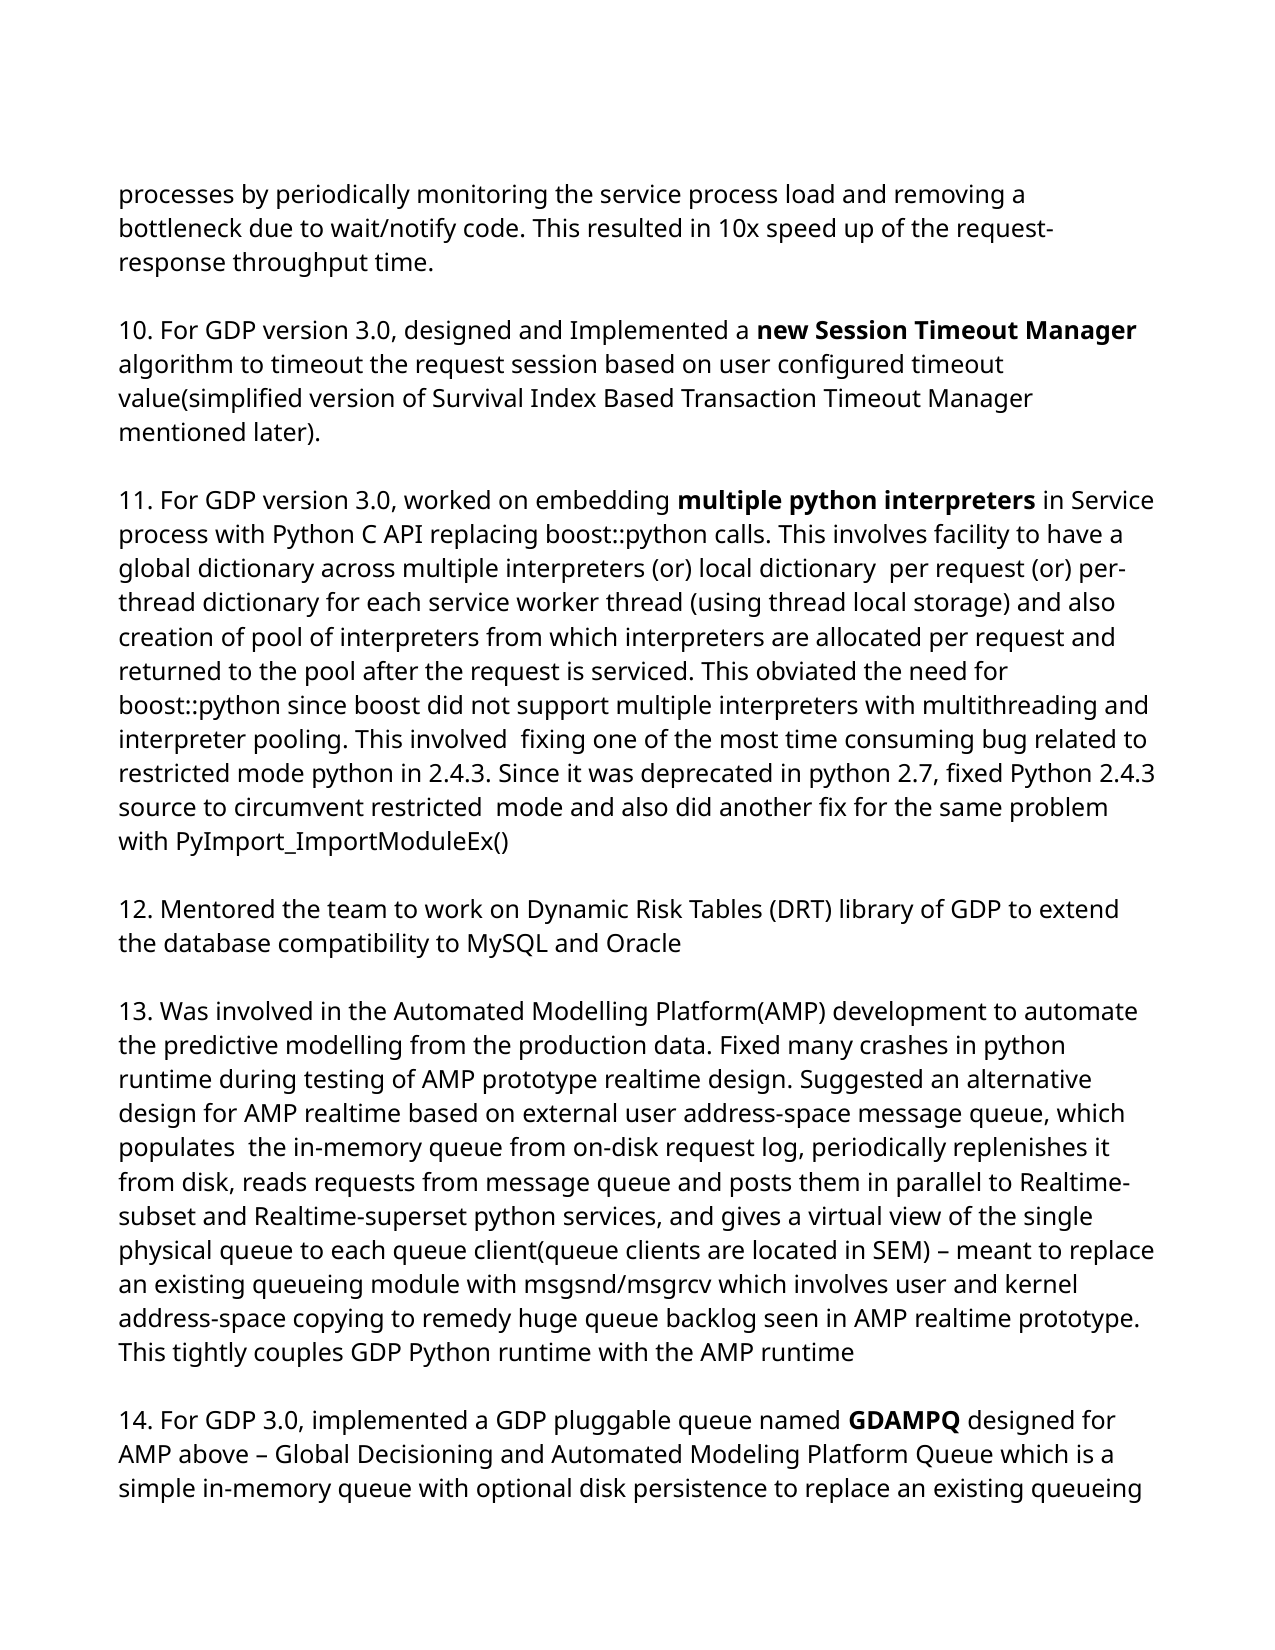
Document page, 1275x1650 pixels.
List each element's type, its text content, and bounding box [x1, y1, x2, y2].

text 10. For GDP version 3.0, designed and Implemented a new Session Timeout Manager algorithm to timeout the request session based on user configured timeout value(simplified version of Survival Index Based Transaction Timeout Manager mentioned later). [118, 313, 1157, 449]
text 13. Was involved in the Automated Modelling Platform(AMP) development to automate the predictive modelling from the production data. Fixed many crashes in python runtime during testing of AMP prototype realtime design. Suggested an alternative design for AMP realtime based on external user address-space message queue, which populates the in-memory queue from on-disk request log, periodically replenishes it from disk, reads requests from message queue and posts them in parallel to Realtime-subset and Realtime-superset python services, and gives a virtual view of the single physical queue to each queue client(queue clients are located in SEM) – meant to replace an existing queueing module with msgsnd/msgrcv which involves user and kernel address-space copying to remedy huge queue backlog seen in AMP realtime prototype. This tightly couples GDP Python runtime with the AMP runtime [118, 994, 1157, 1368]
text 11. For GDP version 3.0, worked on embedding multiple python interpreters in Service process with Python C API replacing boost::python calls. This involves facility to have a global dictionary across multiple interpreters (or) local dictionary per request (or) per-thread dictionary for each service worker thread (using thread local storage) and also creation of pool of interpreters from which interpreters are allocated per request and returned to the pool after the request is serviced. This obviated the need for boost::python since boost did not support multiple interpreters with multithreading and interpreter pooling. This involved fixing one of the most time consuming bug related to restricted mode python in 2.4.3. Since it was deprecated in python 2.7, fixed Python 2.4.3 source to circumvent restricted mode and also did another fix for the same problem with PyImport_ImportModuleEx() [118, 483, 1157, 858]
text 14. For GDP 3.0, implemented a GDP pluggable queue named GDAMPQ designed for AMP above – Global Decisioning and Automated Modeling Platform Queue which is a simple in-memory queue with optional disk persistence to replace an existing queueing [118, 1403, 1157, 1505]
text processes by periodically monitoring the service process load and removing a bottleneck due to wait/notify code. This resulted in 10x speed up of the request-response throughput time. [118, 176, 1157, 278]
text 12. Mentored the team to work on Dynamic Risk Tables (DRT) library of GDP to extend the database compatibility to MySQL and Oracle [118, 892, 1157, 960]
